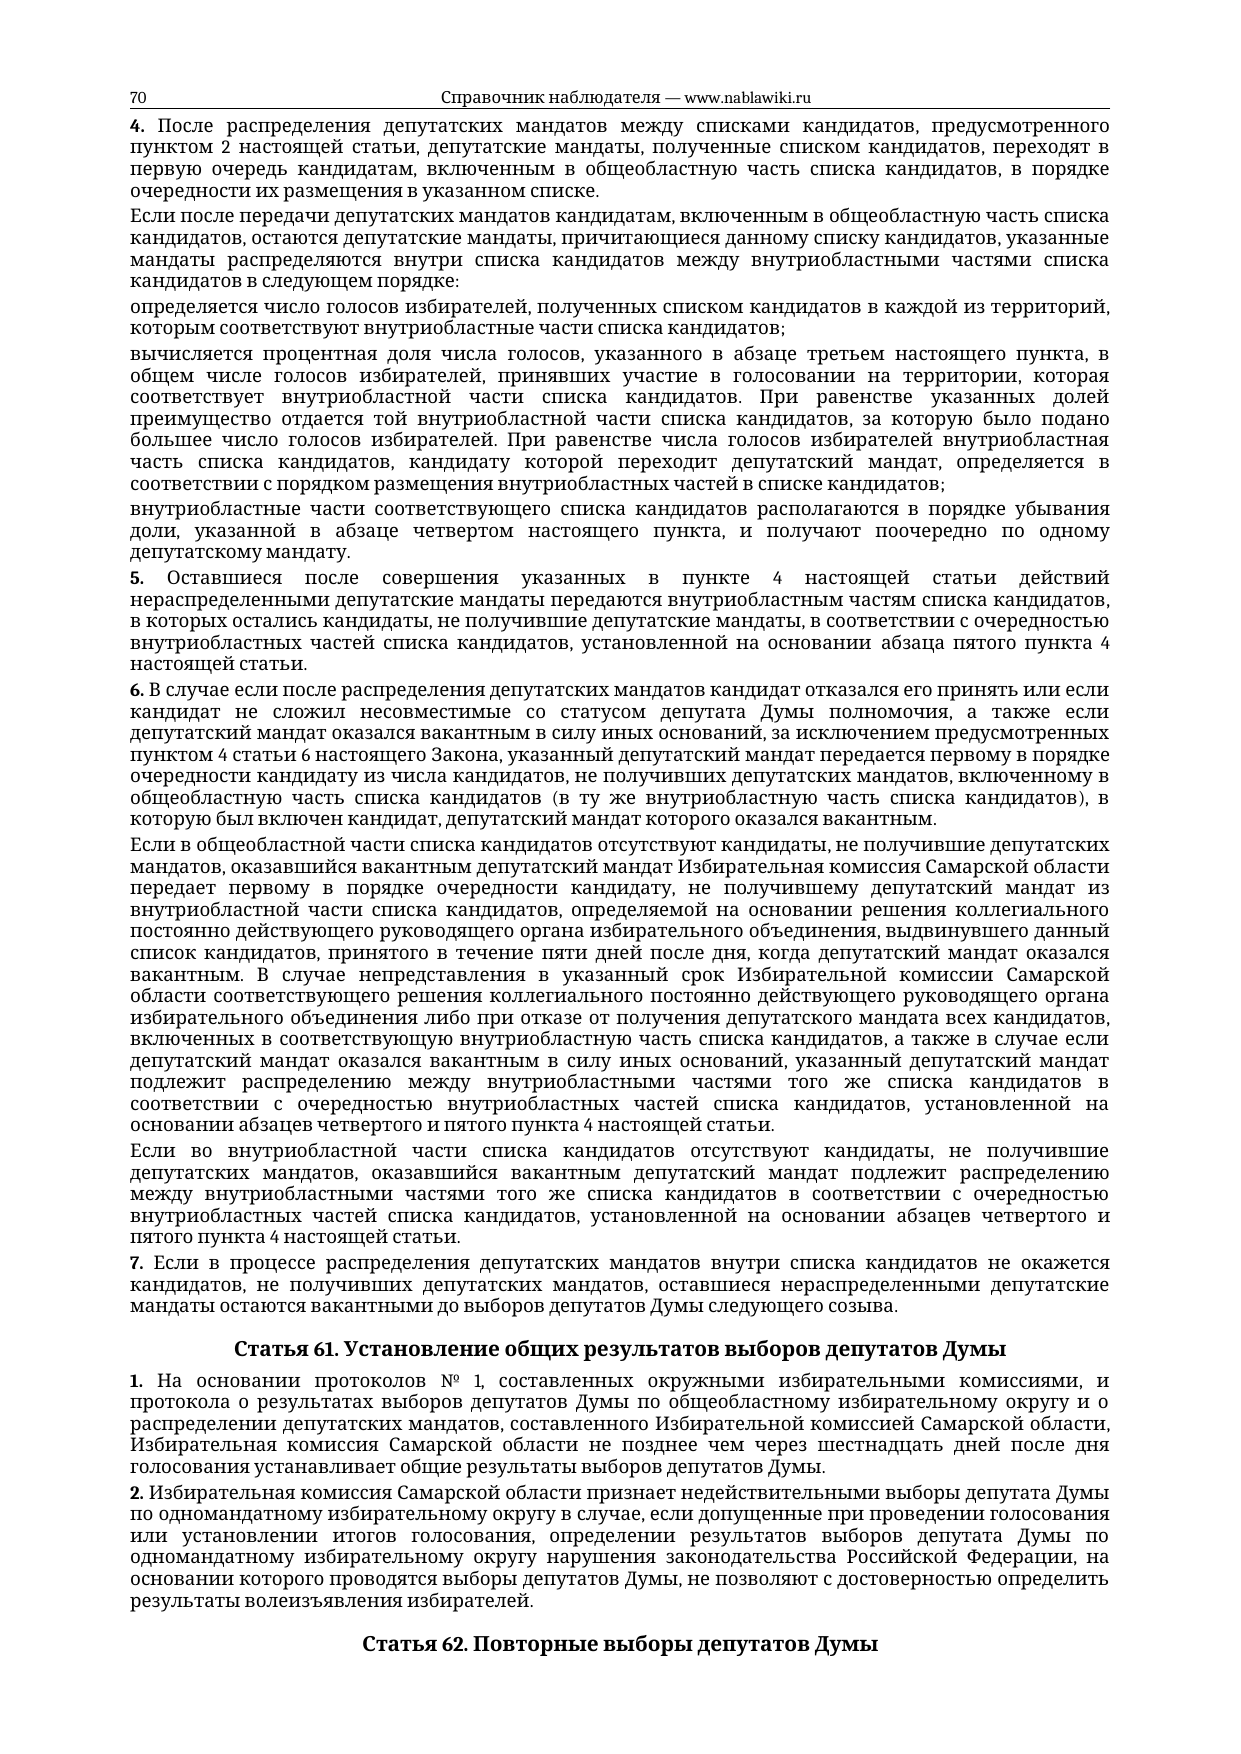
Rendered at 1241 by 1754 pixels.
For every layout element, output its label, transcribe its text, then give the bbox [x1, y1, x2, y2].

text определяется число голосов избирателей, полученных списком кандидатов в каждой из территорий, которым соответствуют внутриобластные части списка кандидатов; [130, 296, 1110, 339]
text Если после передачи депутатских мандатов кандидатам, включенным в общеобластную часть списка кандидатов, остаются депутатские мандаты, причитающиеся данному списку кандидатов, указанные мандаты распределяются внутри списка кандидатов между внутриобластными частями списка кандидатов в следующем порядке: [130, 206, 1110, 292]
text Если в общеобластной части списка кандидатов отсутствуют кандидаты, не получившие депутатских мандатов, оказавшийся вакантным депутатский мандат Избирательная комиссия Самарской области передает первому в порядке очередности кандидату, не получившему депутатский мандат из внутриобластной части списка кандидатов, определяемой на основании решения коллегиального постоянно действующего руководящего органа избирательного объединения, выдвинувшего данный список кандидатов, принятого в течение пяти дней после дня, когда депутатский мандат оказался вакантным. В случае непредставления в указанный срок Избирательной комиссии Самарской области соответствующего решения коллегиального постоянно действующего руководящего органа избирательного объединения либо при отказе от получения депутатского мандата всех кандидатов, включенных в соответствующую внутриобластную часть списка кандидатов, а также в случае если депутатский мандат оказался вакантным в силу иных оснований, указанный депутатский мандат подлежит распределению между внутриобластными частями того же списка кандидатов в соответствии с очередностью внутриобластных частей списка кандидатов, установленной на основании абзацев четвертого и пятого пункта 4 настоящей статьи. [130, 835, 1110, 1137]
text 5. Оставшиеся после совершения указанных в пункте 4 настоящей статьи действий нераспределенными депутатские мандаты передаются внутриобластным частям списка кандидатов, в которых остались кандидаты, не получившие депутатские мандаты, в соответствии с очередностью внутриобластных частей списка кандидатов, установленной на основании абзаца пятого пункта 4 настоящей статьи. [130, 568, 1110, 675]
text вычисляется процентная доля числа голосов, указанного в абзаце третьем настоящего пункта, в общем числе голосов избирателей, принявших участие в голосовании на территории, которая соответствует внутриобластной части списка кандидатов. При равенстве указанных долей преимущество отдается той внутриобластной части списка кандидатов, за которую было подано большее число голосов избирателей. При равенстве числа голосов избирателей внутриобластная часть списка кандидатов, кандидату которой переходит депутатский мандат, определяется в соответствии с порядком размещения внутриобластных частей в списке кандидатов; [130, 344, 1110, 494]
text Если во внутриобластной части списка кандидатов отсутствуют кандидаты, не получившие депутатских мандатов, оказавшийся вакантным депутатский мандат подлежит распределению между внутриобластными частями того же списка кандидатов в соответствии с очередностью внутриобластных частей списка кандидатов, установленной на основании абзацев четвертого и пятого пункта 4 настоящей статьи. [130, 1141, 1110, 1248]
text внутриобластные части соответствующего списка кандидатов располагаются в порядке убывания доли, указанной в абзаце четвертом настоящего пункта, и получают поочередно по одному депутатскому мандату. [130, 499, 1110, 563]
subtitle Статья 62. Повторные выборы депутатов Думы [130, 1632, 1110, 1656]
text 2. Избирательная комиссия Самарской области признает недействительными выборы депутата Думы по одномандатному избирательному округу в случае, если допущенные при проведении голосования или установлении итогов голосования, определении результатов выборов депутата Думы по одномандатному избирательному округу нарушения законодательства Российской Федерации, на основании которого проводятся выборы депутатов Думы, не позволяют с достоверностью определить результаты волеизъявления избирателей. [130, 1482, 1110, 1612]
text 7. Если в процессе распределения депутатских мандатов внутри списка кандидатов не окажется кандидатов, не получивших депутатских мандатов, оставшиеся нераспределенными депутатские мандаты остаются вакантными до выборов депутатов Думы следующего созыва. [130, 1253, 1110, 1317]
text 6. В случае если после распределения депутатских мандатов кандидат отказался его принять или если кандидат не сложил несовместимые со статусом депутата Думы полномочия, а также если депутатский мандат оказался вакантным в силу иных оснований, за исключением предусмотренных пунктом 4 статьи 6 настоящего Закона, указанный депутатский мандат передается первому в порядке очередности кандидату из числа кандидатов, не получивших депутатских мандатов, включенному в общеобластную часть списка кандидатов (в ту же внутриобластную часть списка кандидатов), в которую был включен кандидат, депутатский мандат которого оказался вакантным. [130, 679, 1110, 831]
text 1. На основании протоколов № 1, составленных окружными избирательными комиссиями, и протокола о результатах выборов депутатов Думы по общеобластному избирательному округу и о распределении депутатских мандатов, составленного Избирательной комиссией Самарской области, Избирательная комиссия Самарской области не позднее чем через шестнадцать дней после дня голосования устанавливает общие результаты выборов депутатов Думы. [130, 1370, 1110, 1478]
subtitle Статья 61. Установление общих результатов выборов депутатов Думы [130, 1338, 1110, 1362]
text 4. После распределения депутатских мандатов между списками кандидатов, предусмотренного пунктом 2 настоящей статьи, депутатские мандаты, полученные списком кандидатов, переходят в первую очередь кандидатам, включенным в общеобластную часть списка кандидатов, в порядке очередности их размещения в указанном списке. [130, 116, 1110, 202]
